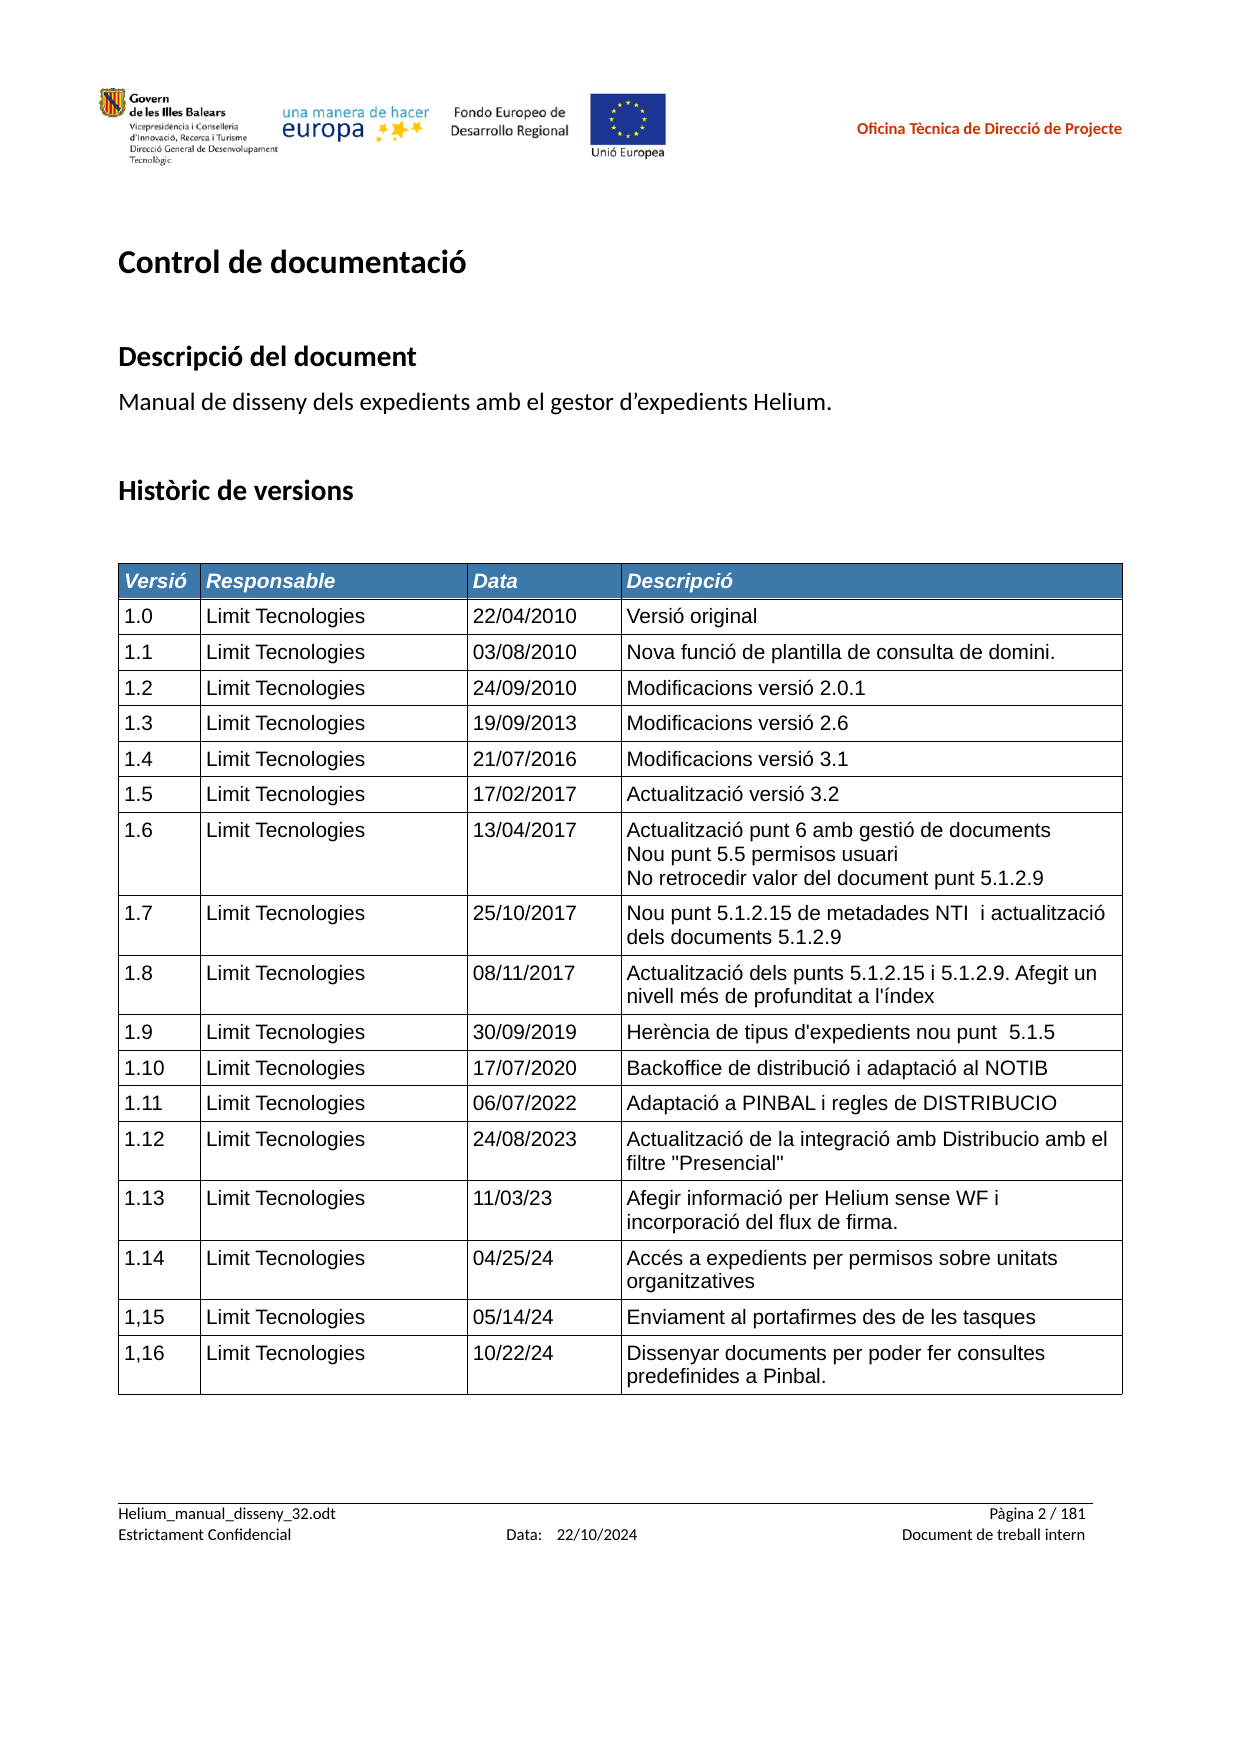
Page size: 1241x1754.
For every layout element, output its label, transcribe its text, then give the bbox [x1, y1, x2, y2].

table_cell 17/07/2020 [468, 1051, 621, 1085]
table_cell Accés a expedients per permisos sobre unitats organitzatives [622, 1241, 1122, 1299]
table_cell Modificacions versió 3.1 [622, 742, 1122, 776]
table_cell Limit Tecnologies [201, 600, 467, 634]
table_cell 1.12 [119, 1122, 200, 1180]
table_cell 06/07/2022 [468, 1086, 621, 1121]
table_cell Actualització punt 6 amb gestió de documents Nou punt 5.5 permisos usuari No retrocedir valor del document punt 5.1.2.9 [622, 813, 1122, 895]
table_header Descripció [622, 564, 1122, 598]
table_cell Limit Tecnologies [201, 777, 467, 812]
table_cell 24/09/2010 [468, 671, 621, 705]
table_cell Actualització de la integració amb Distribucio amb el filtre "Presencial" [622, 1122, 1122, 1180]
table_cell Herència de tipus d'expedients nou punt 5.1.5 [622, 1015, 1122, 1049]
table_cell 08/11/2017 [468, 956, 621, 1014]
table_cell Limit Tecnologies [201, 1122, 467, 1180]
table_cell 1.9 [119, 1015, 200, 1049]
table_cell Afegir informació per Helium sense WF i incorporació del flux de firma. [622, 1181, 1122, 1239]
table_cell 03/11/23 [468, 1181, 621, 1239]
table_cell Nou punt 5.1.2.15 de metadades NTI i actualització dels documents 5.1.2.9 [622, 896, 1122, 954]
table_cell 1.10 [119, 1051, 200, 1085]
table_cell 24/08/2023 [468, 1122, 621, 1180]
picture [99, 87, 668, 166]
table_cell 03/08/2010 [468, 635, 621, 669]
table_cell Nova funció de plantilla de consulta de domini. [622, 635, 1122, 669]
table_cell Limit Tecnologies [201, 671, 467, 705]
table_cell Limit Tecnologies [201, 956, 467, 1014]
table_cell Limit Tecnologies [201, 1300, 467, 1334]
table_cell Actualització dels punts 5.1.2.15 i 5.1.2.9. Afegit un nivell més de profunditat a l'índex [622, 956, 1122, 1014]
table_cell Modificacions versió 2.0.1 [622, 671, 1122, 705]
table_cell 14/05/24 [468, 1300, 621, 1334]
table_cell 1.2 [119, 671, 200, 705]
table_cell Limit Tecnologies [201, 706, 467, 741]
table_cell 22/10/24 [468, 1336, 621, 1394]
table_cell Limit Tecnologies [201, 896, 467, 954]
table_cell 1.0 [119, 600, 200, 634]
table_cell 13/04/2017 [468, 813, 621, 895]
table_cell 21/07/2016 [468, 742, 621, 776]
table_cell 1,16 [119, 1336, 200, 1394]
text Descripció del document [118, 338, 1122, 373]
table_cell 1.14 [119, 1241, 200, 1299]
table_cell 25/10/2017 [468, 896, 621, 954]
table_header Responsable [201, 564, 467, 598]
table_cell 1.8 [119, 956, 200, 1014]
table_cell Enviament al portafirmes des de les tasques [622, 1300, 1122, 1334]
table_cell 1.6 [119, 813, 200, 895]
table_cell Limit Tecnologies [201, 1241, 467, 1299]
table_cell Limit Tecnologies [201, 813, 467, 895]
table_cell Dissenyar documents per poder fer consultes predefinides a Pinbal. [622, 1336, 1122, 1394]
table_cell Limit Tecnologies [201, 742, 467, 776]
text Històric de versions [118, 472, 1122, 507]
text Control de documentació [118, 241, 1122, 282]
table_cell Backoffice de distribució i adaptació al NOTIB [622, 1051, 1122, 1085]
table_cell 1.11 [119, 1086, 200, 1121]
table_cell Actualització versió 3.2 [622, 777, 1122, 812]
table_cell Limit Tecnologies [201, 1015, 467, 1049]
table_cell Modificacions versió 2.6 [622, 706, 1122, 741]
table_cell Limit Tecnologies [201, 1181, 467, 1239]
table_cell 1.3 [119, 706, 200, 741]
table_header Versió [119, 564, 200, 598]
table_cell 17/02/2017 [468, 777, 621, 812]
table_cell Limit Tecnologies [201, 1051, 467, 1085]
table_cell Limit Tecnologies [201, 1086, 467, 1121]
table_cell 1.5 [119, 777, 200, 812]
table_cell 1,15 [119, 1300, 200, 1334]
table_cell Adaptació a PINBAL i regles de DISTRIBUCIO [622, 1086, 1122, 1121]
table_cell 30/09/2019 [468, 1015, 621, 1049]
table_cell Versió original [622, 600, 1122, 634]
table_cell 1.4 [119, 742, 200, 776]
table_header Data [468, 564, 621, 598]
table_cell Limit Tecnologies [201, 1336, 467, 1394]
text Manual de disseny dels expedients amb el gestor d’expedients Helium. [118, 386, 1122, 416]
table_cell 1.13 [119, 1181, 200, 1239]
table_cell 22/04/2010 [468, 600, 621, 634]
table_cell 19/09/2013 [468, 706, 621, 741]
table_cell 1.1 [119, 635, 200, 669]
table_cell 1.7 [119, 896, 200, 954]
table_cell Limit Tecnologies [201, 635, 467, 669]
table_cell 25/04/24 [468, 1241, 621, 1299]
